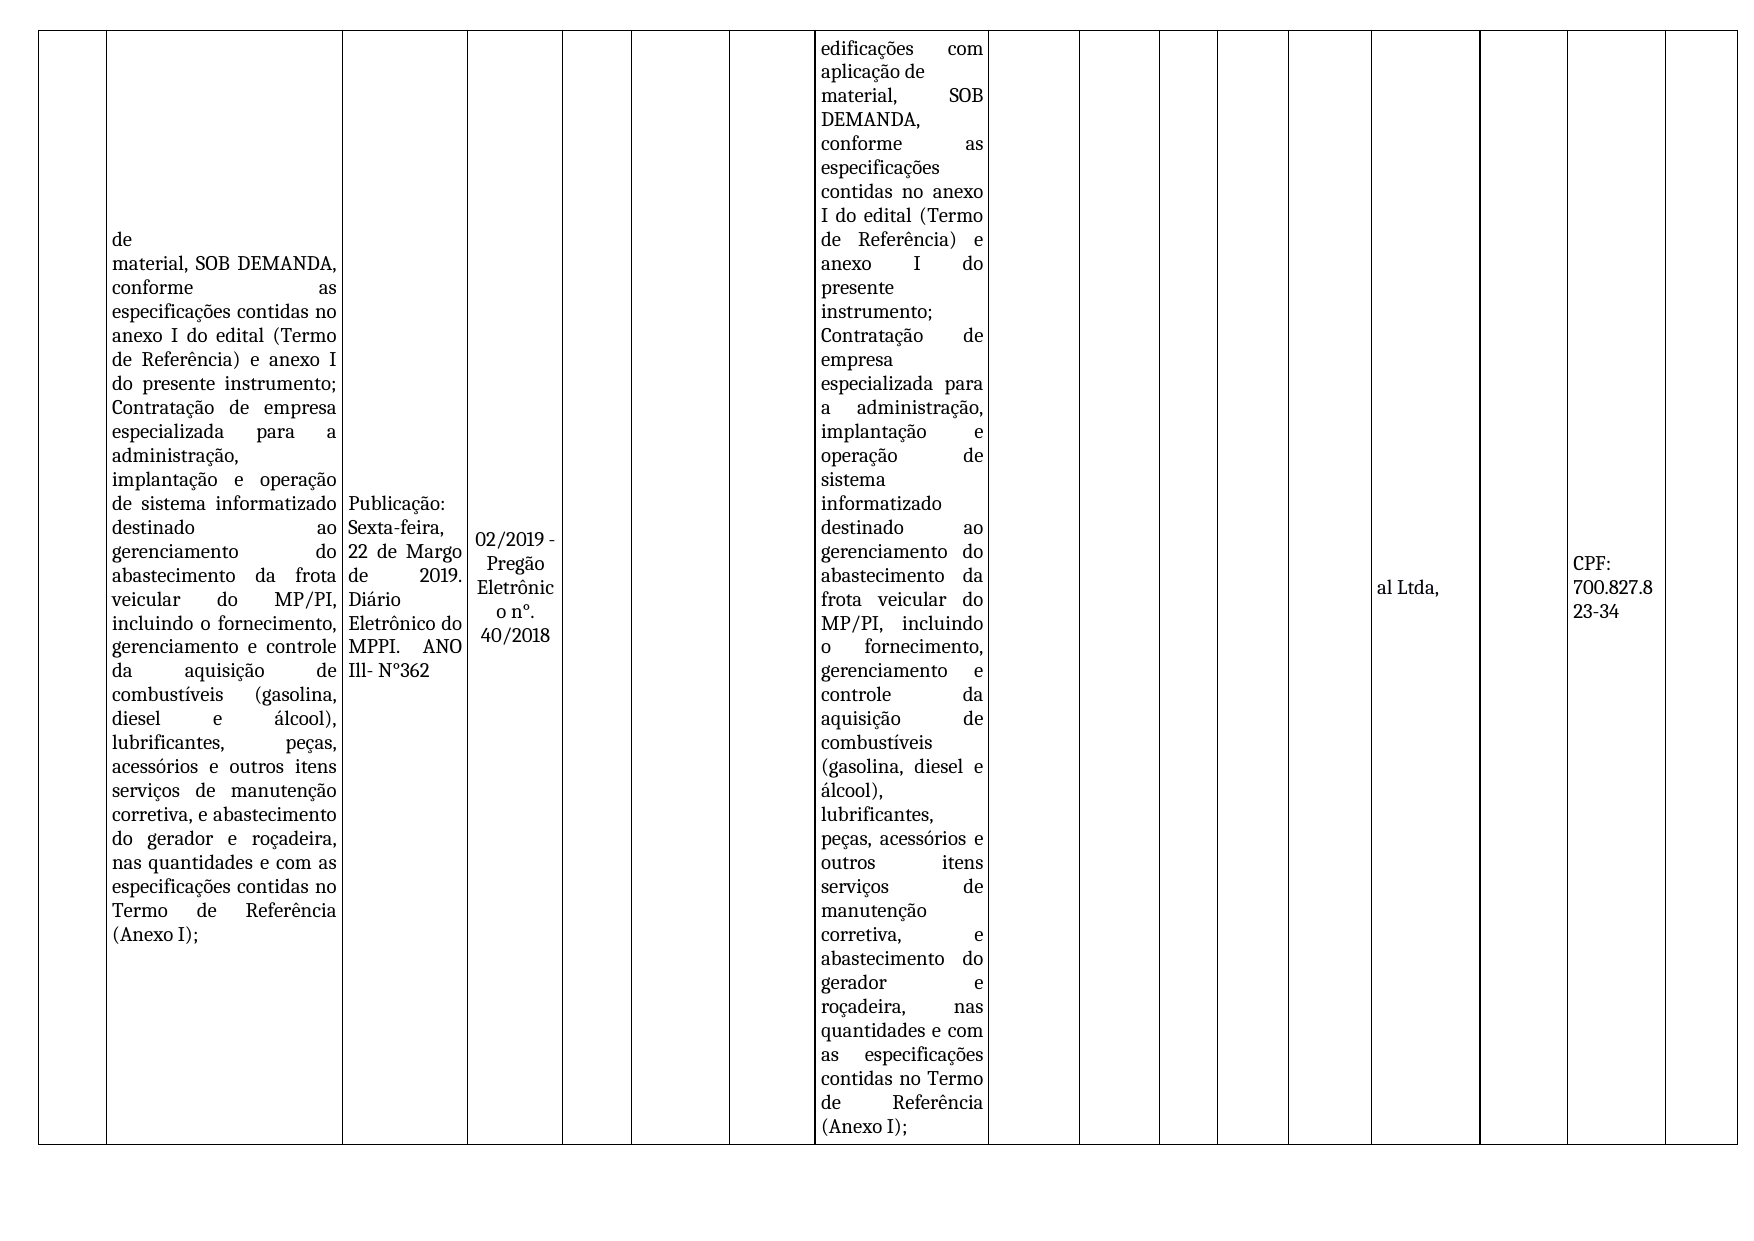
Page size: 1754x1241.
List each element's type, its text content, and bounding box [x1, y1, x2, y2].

table_cell CPF: 700.827.823-34 [1568, 31, 1665, 1144]
table_cell edificações com aplicação de material, SOB DEMANDA, conforme as especificações contidas no anexo I do edital (Termo de Referência) e anexo I do presente instrumento; Contratação de empresa especializada para a administração, implantação e operação de sistema informatizado destinado ao gerenciamento do abastecimento da frota veicular do MP/PI, incluindo o fornecimento, gerenciamento e controle da aquisição de combustíveis (gasolina, diesel e álcool), lubrificantes, peças, acessórios e outros itens serviços de manutenção corretiva, e abastecimento do gerador e roçadeira, nas quantidades e com as especificações contidas no Termo de Referência (Anexo I); [816, 31, 988, 1144]
table_cell - [1218, 31, 1288, 1144]
table_cell - [1080, 31, 1159, 1144]
table_cell [730, 31, 814, 1144]
table_cell [1666, 31, 1737, 1144]
table_cell [632, 31, 729, 1144]
table_cell - [989, 31, 1079, 1144]
table_cell [1481, 31, 1567, 1144]
table_cell al Ltda, [1372, 31, 1479, 1144]
table_cell Publicação: Sexta-feira, 22 de Margo de 2019. Diário Eletrônico do MPPI. ANO Ill- N°362 [343, 31, 467, 1144]
table_cell [1289, 31, 1371, 1144]
table_cell [563, 31, 631, 1144]
table_cell de material, SOB DEMANDA, conforme as especificações contidas no anexo I do edital (Termo de Referência) e anexo I do presente instrumento; Contratação de empresa especializada para a administração, implantação e operação de sistema informatizado destinado ao gerenciamento do abastecimento da frota veicular do MP/PI, incluindo o fornecimento, gerenciamento e controle da aquisição de combustíveis (gasolina, diesel e álcool), lubrificantes, peças, acessórios e outros itens serviços de manutenção corretiva, e abastecimento do gerador e roçadeira, nas quantidades e com as especificações contidas no Termo de Referência (Anexo I); [107, 31, 342, 1144]
table_cell - [1160, 31, 1217, 1144]
table_cell [39, 31, 106, 1144]
table_cell 02/2019 - Pregão Eletrônico n°. 40/2018 [468, 31, 562, 1144]
